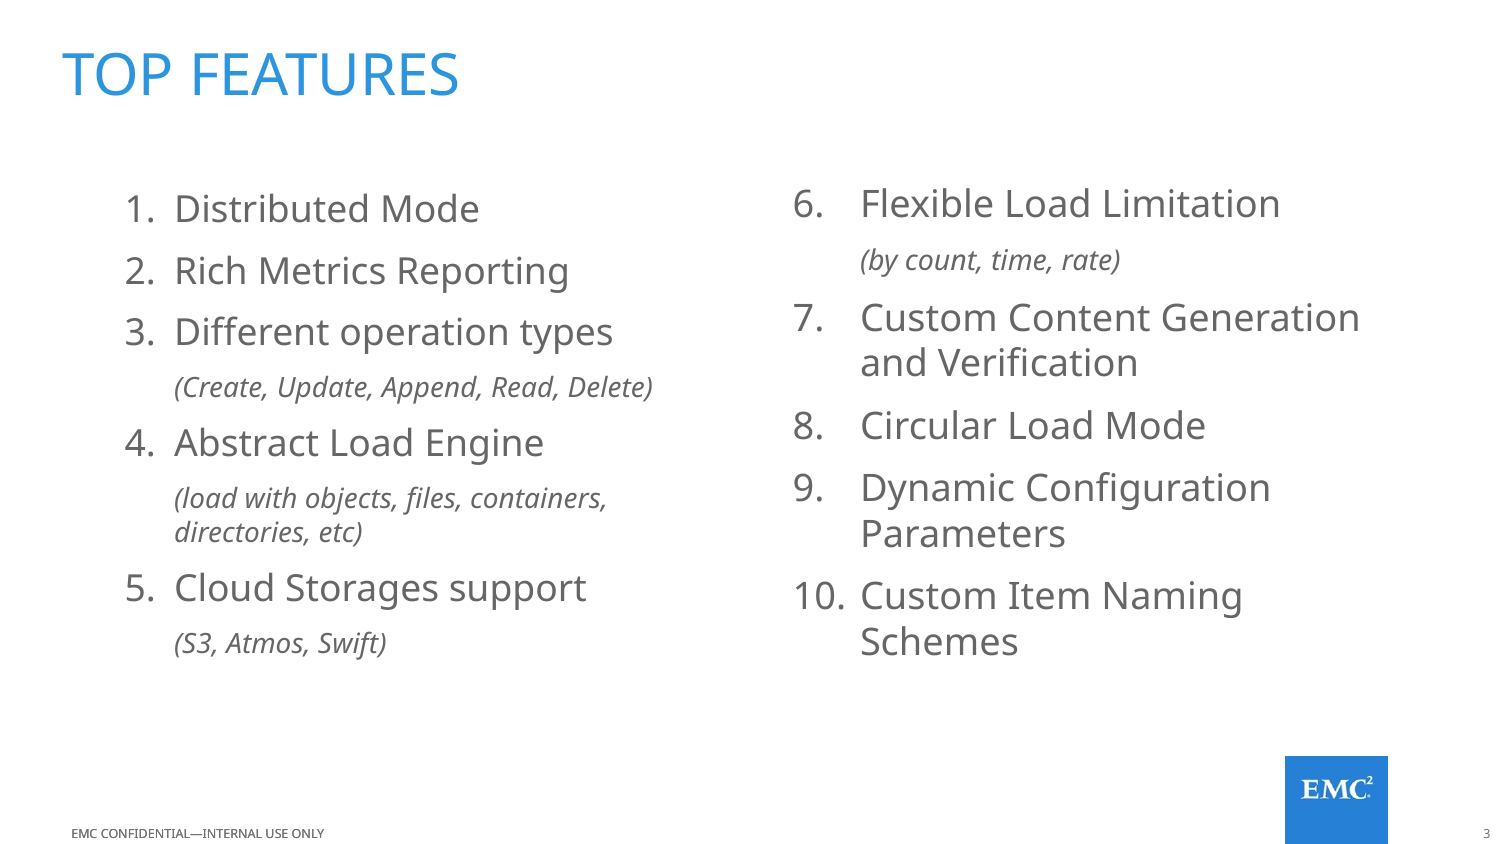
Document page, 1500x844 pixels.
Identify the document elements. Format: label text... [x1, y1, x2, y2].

picture [1285, 756, 1388, 844]
list Distributed Mode Rich Metrics Reporting Different operation types (Create, Update, Append, Read, Delete) Abstract Load Engine (load with objects, files, containers, directories, etc) Cloud Storages support (S3, Atmos, Swift) [75, 185, 734, 675]
list Flexible Load Limitation (by count, time, rate) Custom Content Generation and Verification Circular Load Mode Dynamic Configuration Parameters Custom Item Naming Schemes [725, 179, 1385, 670]
title TOP features [62, 37, 1450, 108]
